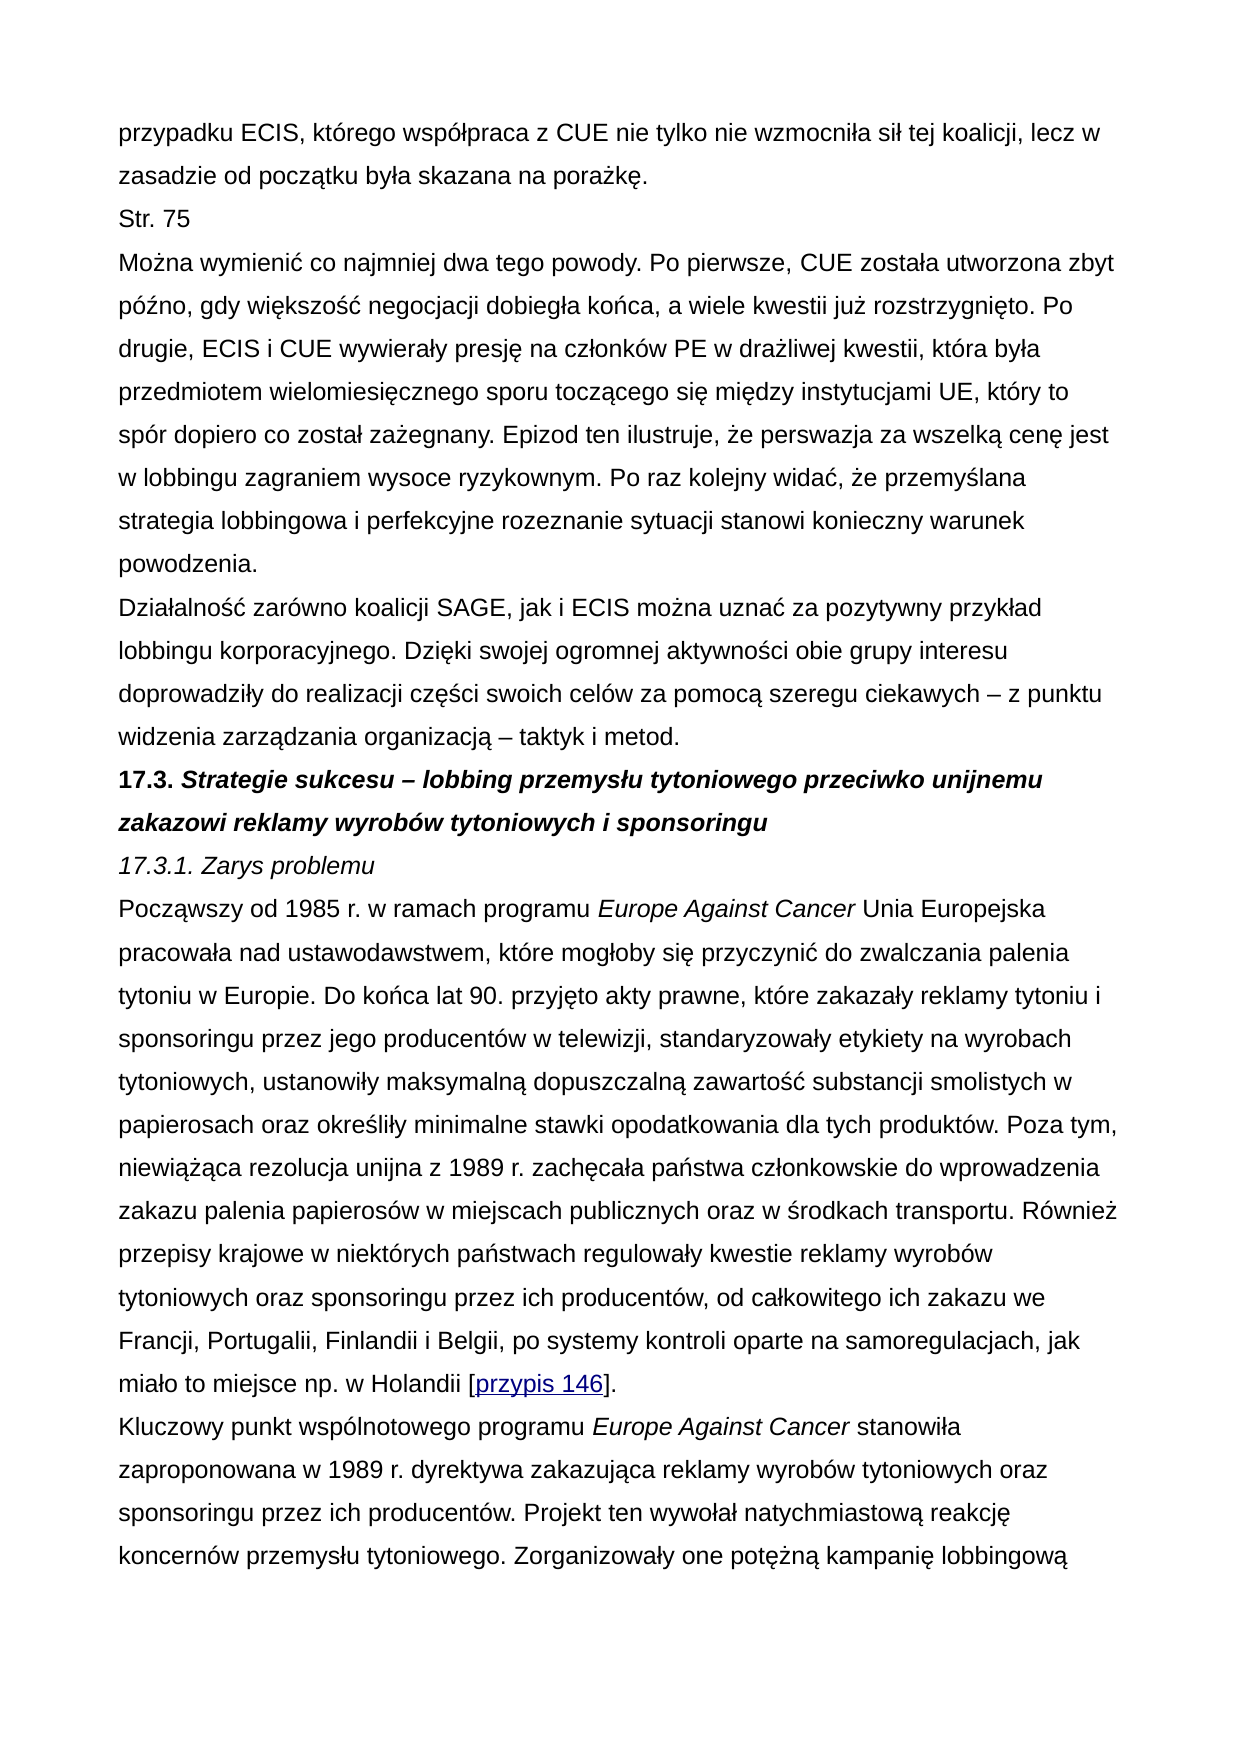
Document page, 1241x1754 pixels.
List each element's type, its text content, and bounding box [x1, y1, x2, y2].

text Począwszy od 1985 r. w ramach programu Europe Against Cancer Unia Europejska pracowała nad ustawodawstwem, które mogłoby się przyczynić do zwalczania palenia tytoniu w Europie. Do końca lat 90. przyjęto akty prawne, które zakazały reklamy tytoniu i sponsoringu przez jego producentów w telewizji, standaryzowały etykiety na wyrobach tytoniowych, ustanowiły maksymalną dopuszczalną zawartość substancji smolistych w papierosach oraz określiły minimalne stawki opodatkowania dla tych produktów. Poza tym, niewiążąca rezolucja unijna z 1989 r. zachęcała państwa członkowskie do wprowadzenia zakazu palenia papierosów w miejscach publicznych oraz w środkach transportu. Również przepisy krajowe w niektórych państwach regulowały kwestie reklamy wyrobów tytoniowych oraz sponsoringu przez ich producentów, od całkowitego ich zakazu we Francji, Portugalii, Finlandii i Belgii, po systemy kontroli oparte na samoregulacjach, jak miało to miejsce np. w Holandii [przypis 146]. [118, 894, 1122, 1397]
text Str. 75 [118, 204, 1122, 233]
text Można wymienić co najmniej dwa tego powody. Po pierwsze, CUE została utworzona zbyt późno, gdy większość negocjacji dobiegła końca, a wiele kwestii już rozstrzygnięto. Po drugie, ECIS i CUE wywierały presję na członków PE w drażliwej kwestii, która była przedmiotem wielomiesięcznego sporu toczącego się między instytucjami UE, który to spór dopiero co został zażegnany. Epizod ten ilustruje, że perswazja za wszelką cenę jest w lobbingu zagraniem wysoce ryzykownym. Po raz kolejny widać, że przemyślana strategia lobbingowa i perfekcyjne rozeznanie sytuacji stanowi konieczny warunek powodzenia. [118, 247, 1122, 578]
text Działalność zarówno koalicji SAGE, jak i ECIS można uznać za pozytywny przykład lobbingu korporacyjnego. Dzięki swojej ogromnej aktywności obie grupy interesu doprowadziły do realizacji części swoich celów za pomocą szeregu ciekawych – z punktu widzenia zarządzania organizacją – taktyk i metod. [118, 592, 1122, 751]
subtitle 17.3. Strategie sukcesu – lobbing przemysłu tytoniowego przeciwko unijnemu zakazowi reklamy wyrobów tytoniowych i sponsoringu [118, 765, 1122, 837]
subtitle 17.3.1. Zarys problemu [118, 851, 1122, 880]
text Kluczowy punkt wspólnotowego programu Europe Against Cancer stanowiła zaproponowana w 1989 r. dyrektywa zakazująca reklamy wyrobów tytoniowych oraz sponsoringu przez ich producentów. Projekt ten wywołał natychmiastową reakcję koncernów przemysłu tytoniowego. Zorganizowały one potężną kampanię lobbingową [118, 1412, 1122, 1570]
text przypadku ECIS, którego współpraca z CUE nie tylko nie wzmocniła sił tej koalicji, lecz w zasadzie od początku była skazana na porażkę. [118, 118, 1122, 190]
